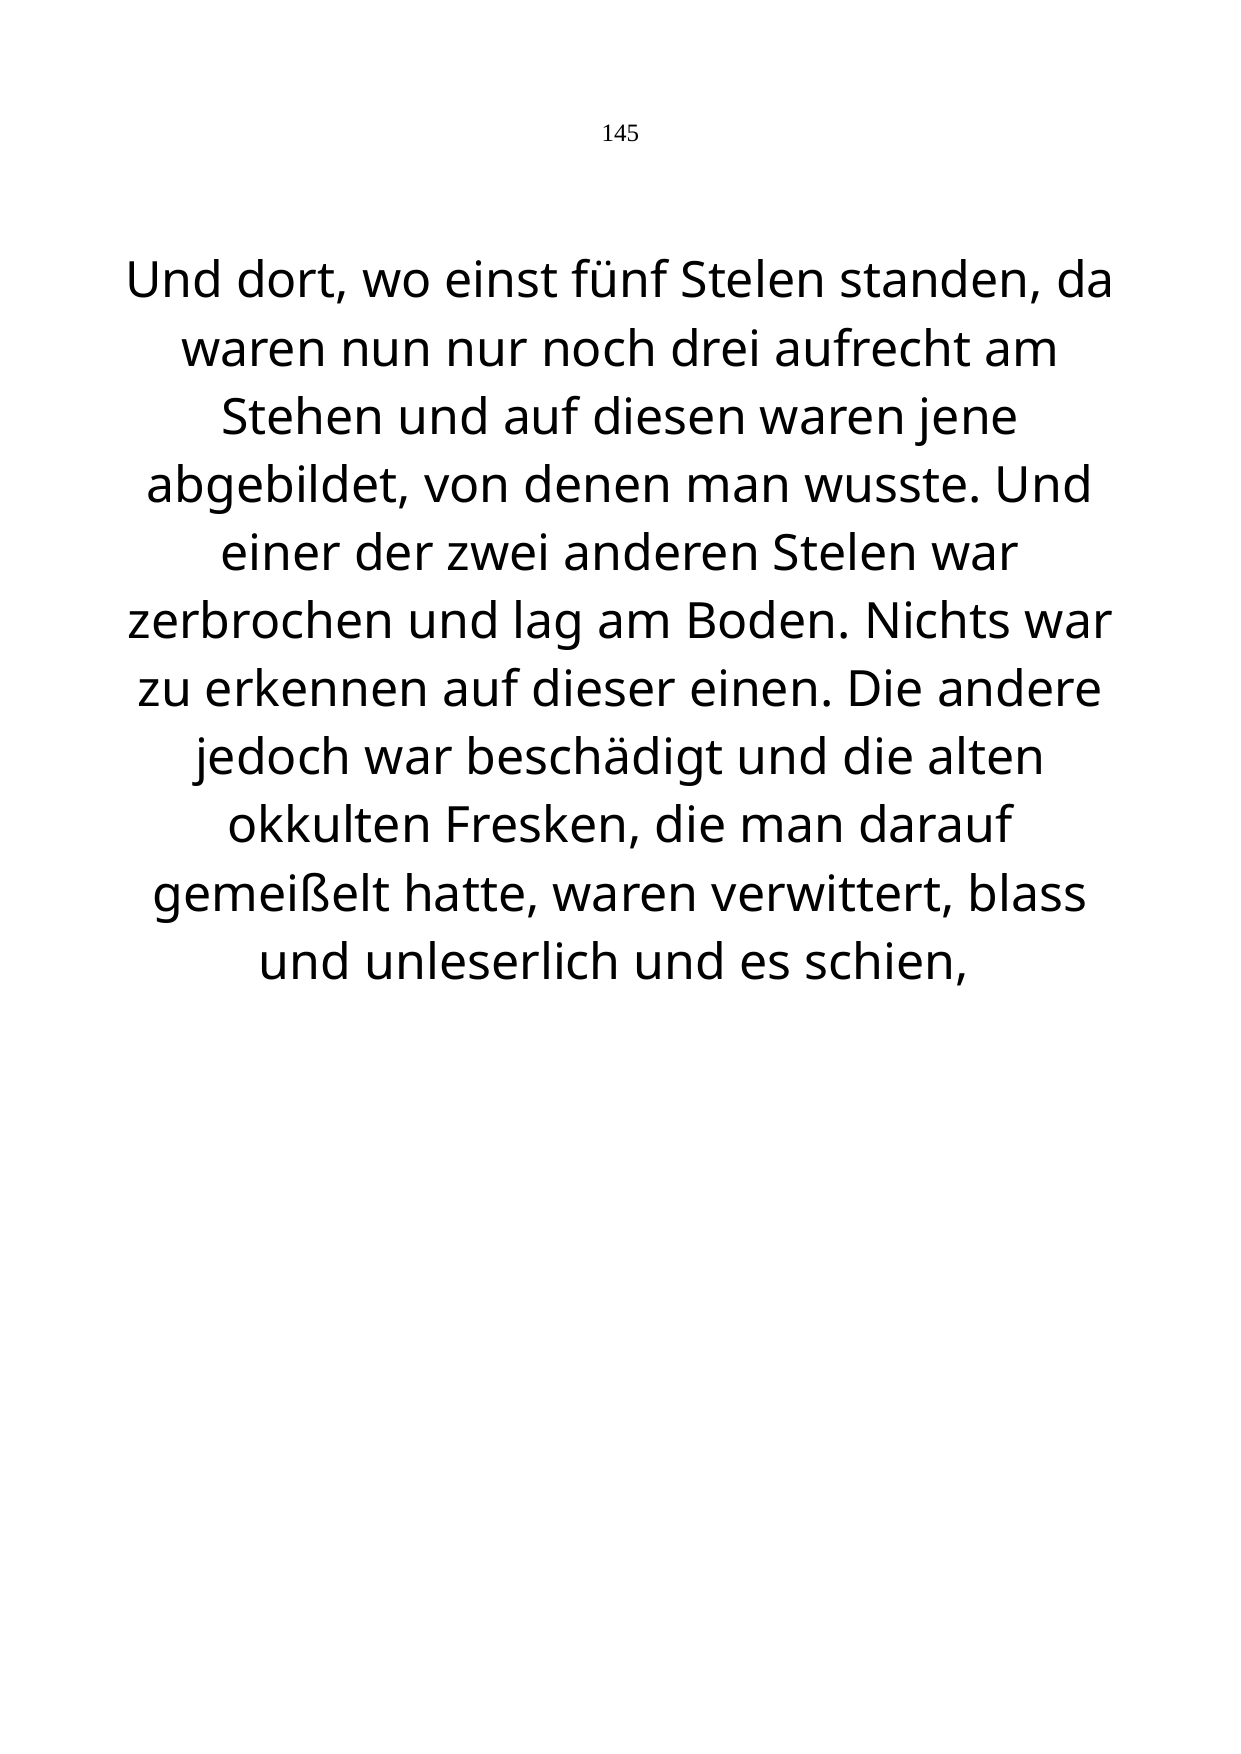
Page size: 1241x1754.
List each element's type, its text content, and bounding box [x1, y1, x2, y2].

text Und dort, wo einst fünf Stelen standen, da waren nun nur noch drei aufrecht am Stehen und auf diesen waren jene abgebildet, von denen man wusste. Und einer der zwei anderen Stelen war zerbrochen und lag am Boden. Nichts war zu erkennen auf dieser einen. Die andere jedoch war beschädigt und die alten okkulten Fresken, die man darauf gemeißelt hatte, waren verwittert, blass und unleserlich und es schien, [118, 244, 1122, 994]
